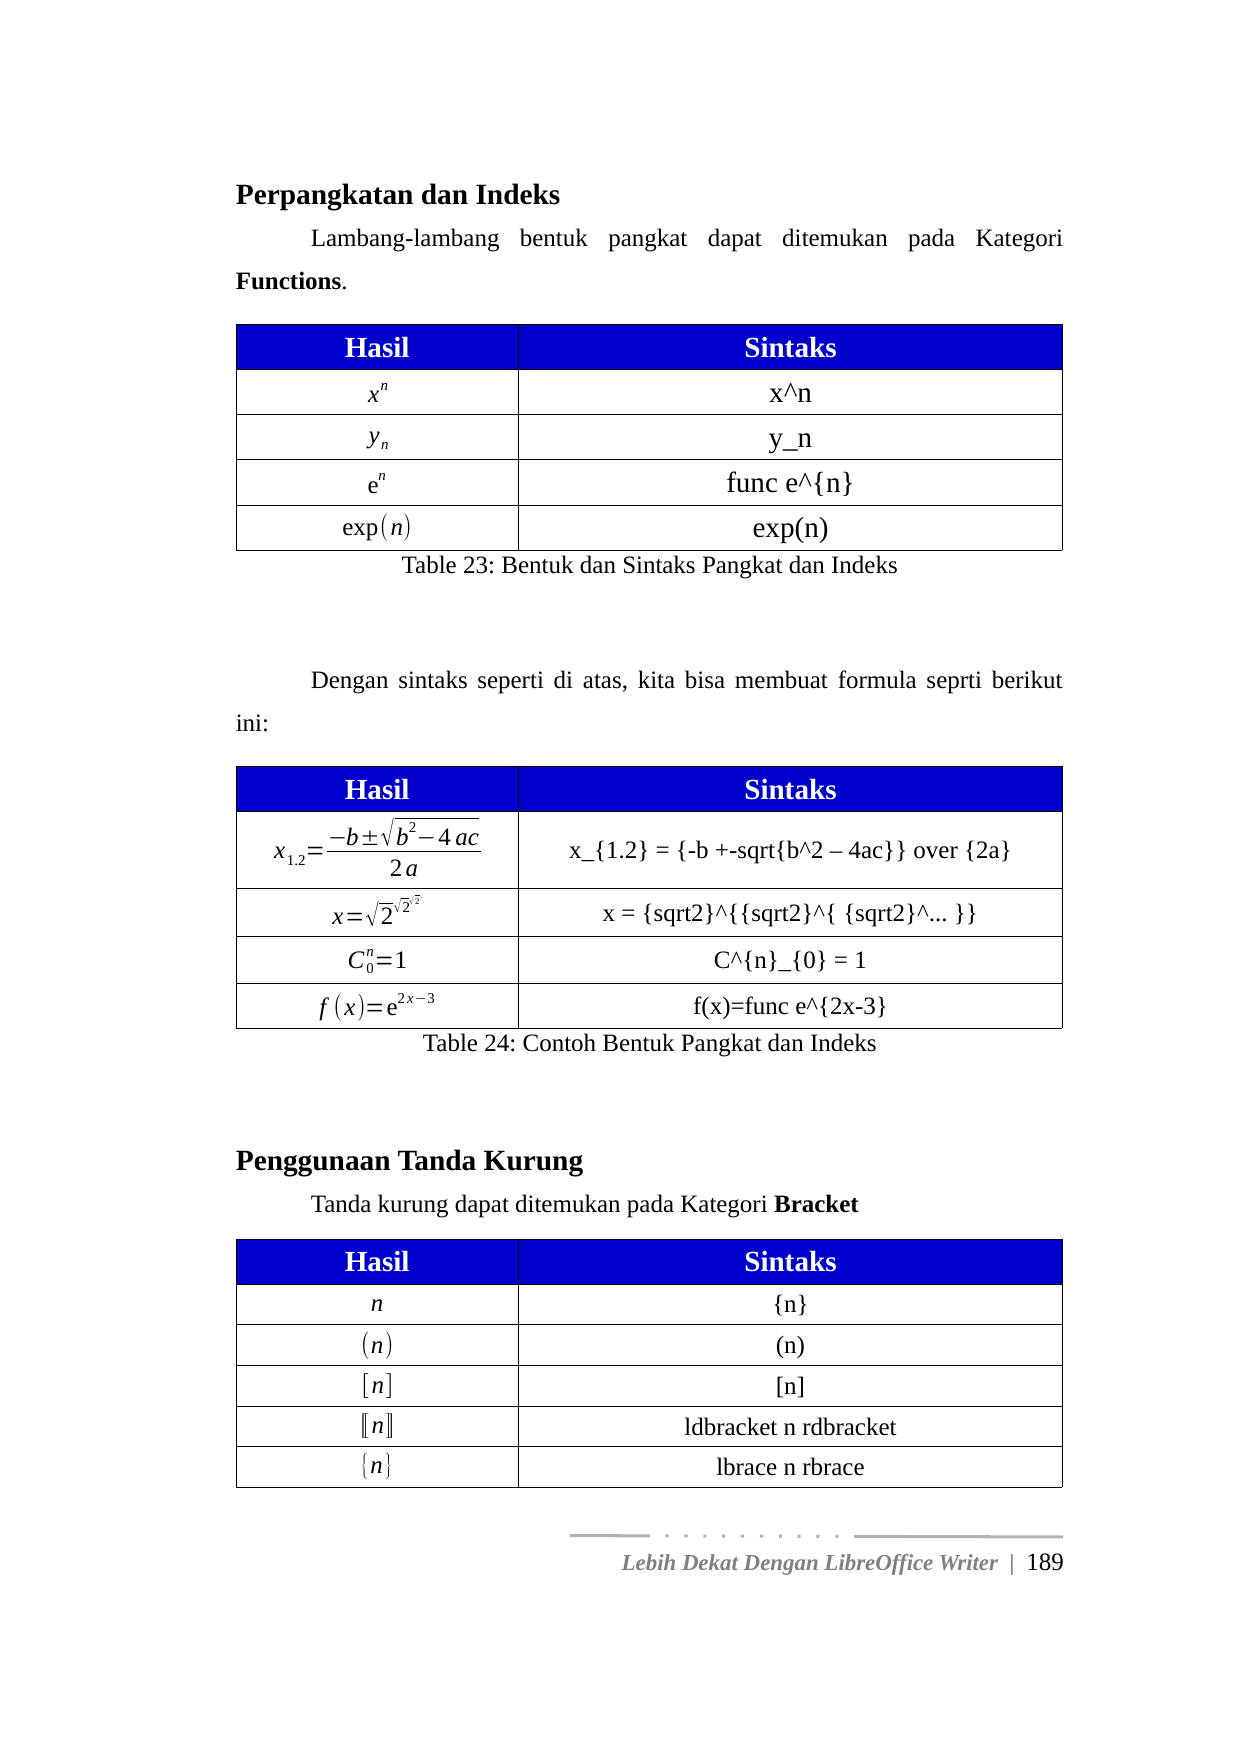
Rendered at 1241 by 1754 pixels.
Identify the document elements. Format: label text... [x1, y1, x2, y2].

table_cell [237, 889, 518, 936]
table_cell [237, 1285, 518, 1324]
table_header Hasil [237, 325, 518, 369]
text Table 23: Bentuk dan Sintaks Pangkat dan Indeks [236, 550, 1063, 578]
table_cell f(x)=func e^{2x-3} [519, 984, 1062, 1028]
table_cell [237, 937, 518, 983]
table_cell func e^{n} [519, 460, 1062, 504]
table_cell [237, 812, 518, 888]
table_header Hasil [237, 1240, 518, 1284]
table_cell x^n [519, 370, 1062, 414]
table_header Sintaks [519, 325, 1062, 369]
table_cell y_n [519, 415, 1062, 459]
table_cell [237, 984, 518, 1028]
table_cell ldbracket n rdbracket [519, 1407, 1062, 1446]
table_cell [237, 1366, 518, 1406]
table_cell [237, 1407, 518, 1446]
table_cell (n) [519, 1325, 1062, 1365]
table_cell C^{n}_{0} = 1 [519, 937, 1062, 983]
table_cell [237, 460, 518, 504]
text Table 24: Contoh Bentuk Pangkat dan Indeks [236, 1028, 1063, 1057]
text Tanda kurung dapat ditemukan pada Kategori Bracket [236, 1189, 1063, 1218]
table_cell exp(n) [519, 506, 1062, 549]
table_cell [n] [519, 1366, 1062, 1406]
table_cell x = {sqrt2}^{{sqrt2}^{ {sqrt2}^... }} [519, 889, 1062, 936]
table_cell [237, 1325, 518, 1365]
subtitle Perpangkatan dan Indeks [236, 177, 1063, 211]
subtitle Penggunaan Tanda Kurung [236, 1143, 1063, 1177]
table_cell [237, 1447, 518, 1487]
table_cell [237, 506, 518, 549]
table_header Hasil [237, 767, 518, 811]
text Dengan sintaks seperti di atas, kita bisa membuat formula seprti berikut ini: [236, 665, 1063, 737]
table_header Sintaks [519, 767, 1062, 811]
table_cell {n} [519, 1285, 1062, 1324]
text Lambang-lambang bentuk pangkat dapat ditemukan pada Kategori Functions. [236, 223, 1063, 295]
table_cell [237, 370, 518, 414]
table_header Sintaks [519, 1240, 1062, 1284]
table_cell x_{1.2} = {-b +-sqrt{b^2 – 4ac}} over {2a} [519, 812, 1062, 888]
table_cell lbrace n rbrace [519, 1447, 1062, 1487]
table_cell [237, 415, 518, 459]
